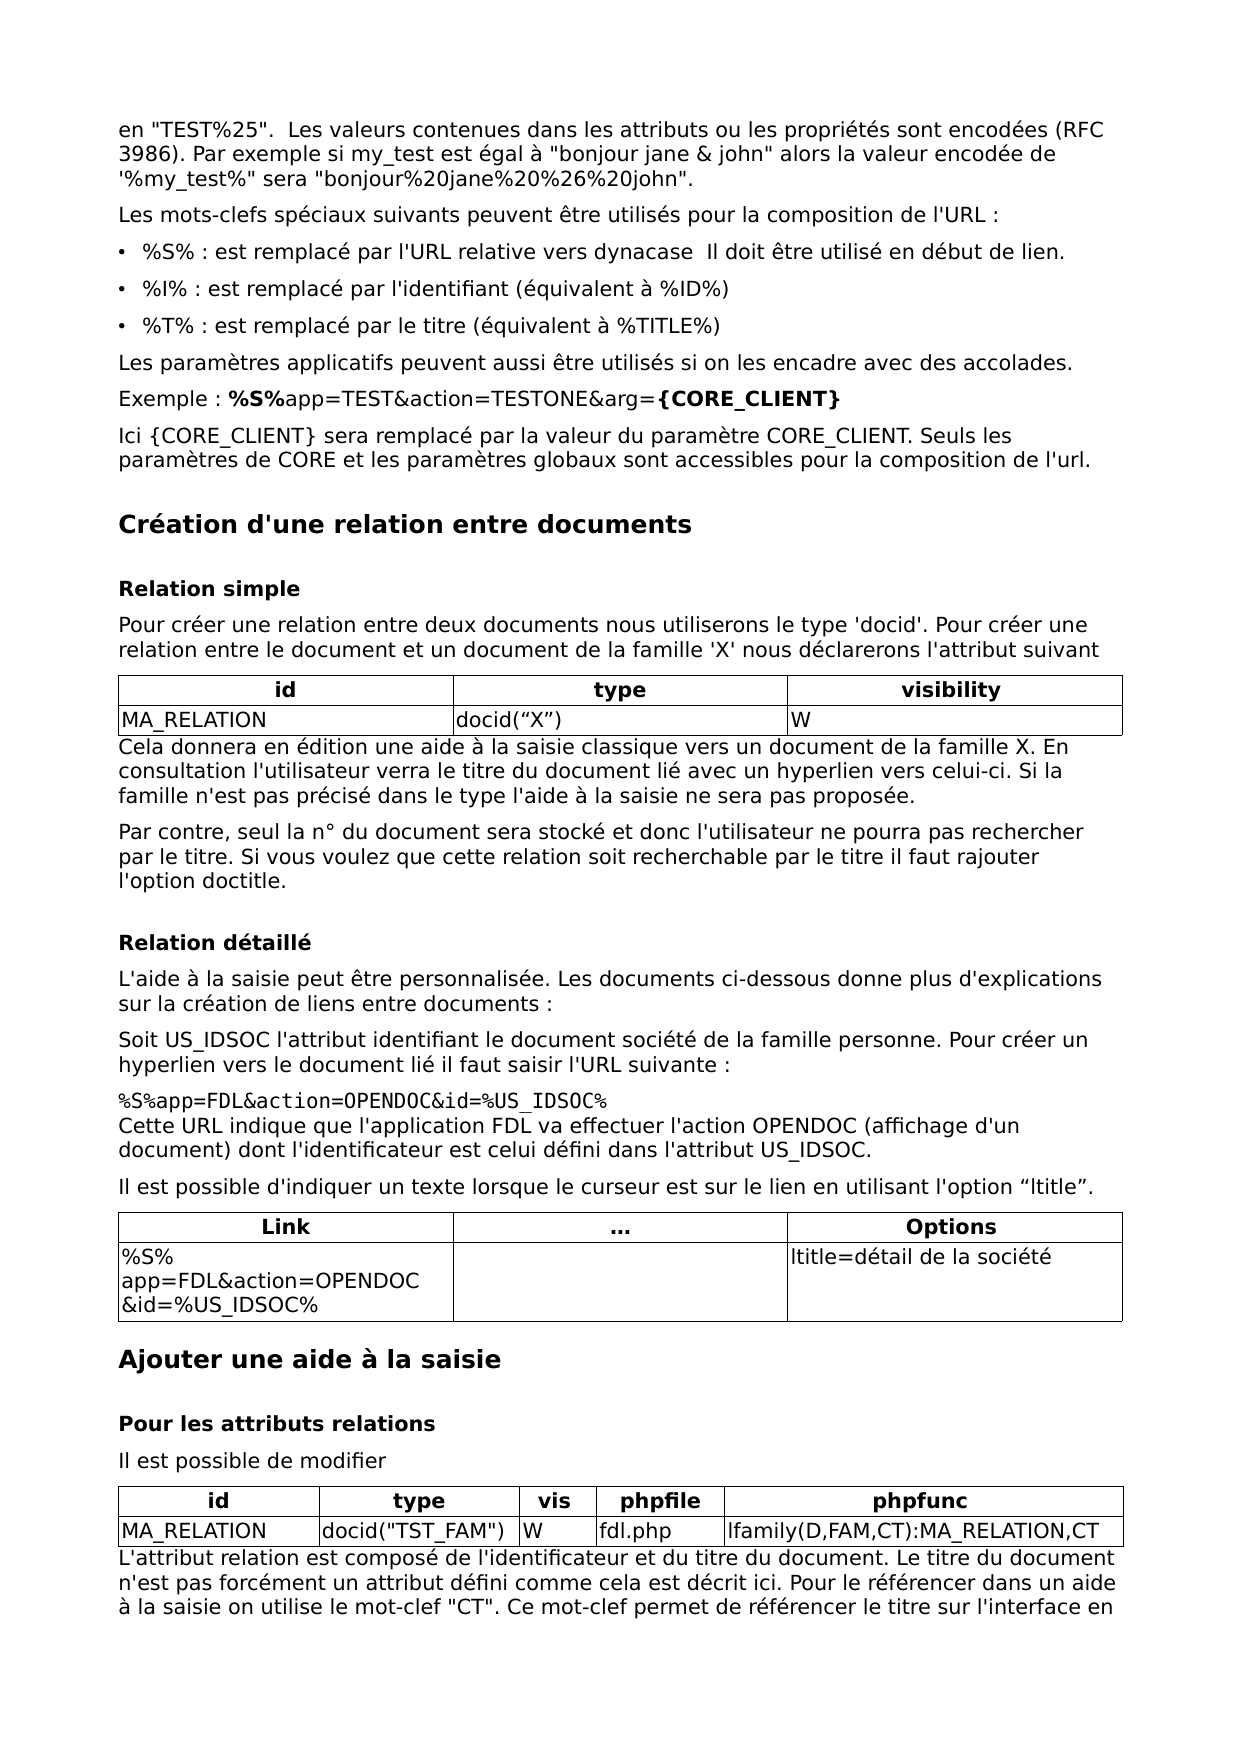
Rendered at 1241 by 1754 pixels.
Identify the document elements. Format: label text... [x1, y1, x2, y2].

text Exemple : %S%app=TEST&action=TESTONE&arg={CORE_CLIENT} [118, 387, 1122, 412]
table_cell docid(“X”) [454, 706, 787, 735]
subtitle Pour les attributs relations [118, 1412, 1122, 1437]
subtitle Relation simple [118, 577, 1122, 601]
text L'attribut relation est composé de l'identificateur et du titre du document. Le titre du document n'est pas forcément un attribut défini comme cela est décrit ici. Pour le référencer dans un aide à la saisie on utilise le mot-clef "CT". Ce mot-clef permet de référencer le titre sur l'interface en [118, 1547, 1122, 1619]
text L'aide à la saisie peut être personnalisée. Les documents ci-dessous donne plus d'explications sur la création de liens entre documents : [118, 967, 1122, 1016]
text Par contre, seul la n° du document sera stocké et donc l'utilisateur ne pourra pas rechercher par le titre. Si vous voulez que cette relation soit recherchable par le titre il faut rajouter l'option doctitle. [118, 820, 1122, 893]
text Ici {CORE_CLIENT} sera remplacé par la valeur du paramètre CORE_CLIENT. Seuls les paramètres de CORE et les paramètres globaux sont accessibles pour la composition de l'url. [118, 424, 1122, 473]
table_header type [320, 1487, 519, 1516]
table_cell MA_RELATION [119, 706, 453, 735]
subtitle Création d'une relation entre documents [118, 510, 1122, 539]
table_cell MA_RELATION [119, 1517, 319, 1546]
table_cell lfamily(D,FAM,CT):MA_RELATION,CT [725, 1517, 1123, 1546]
table_header vis [520, 1487, 596, 1516]
table_header Link [119, 1213, 453, 1242]
table_header id [119, 676, 453, 705]
subtitle Ajouter une aide à la saisie [118, 1346, 1122, 1375]
table_header phpfile [597, 1487, 724, 1516]
text Il est possible de modifier [118, 1449, 1122, 1473]
table_cell ltitle=détail de la société [788, 1243, 1122, 1321]
text Il est possible d'indiquer un texte lorsque le curseur est sur le lien en utilisant l'option “ltitle”. [118, 1175, 1122, 1199]
text Les mots-clefs spéciaux suivants peuvent être utilisés pour la composition de l'URL : [118, 203, 1122, 228]
text Cela donnera en édition une aide à la saisie classique vers un document de la famille X. En consultation l'utilisateur verra le titre du document lié avec un hyperlien vers celui-ci. Si la famille n'est pas précisé dans le type l'aide à la saisie ne sera pas proposée. [118, 736, 1122, 808]
list %T% : est remplacé par le titre (équivalent à %TITLE%) [118, 314, 1122, 338]
text Les paramètres applicatifs peuvent aussi être utilisés si on les encadre avec des accolades. [118, 351, 1122, 375]
text Pour créer une relation entre deux documents nous utiliserons le type 'docid'. Pour créer une relation entre le document et un document de la famille 'X' nous déclarerons l'attribut suivant [118, 613, 1122, 662]
table_header Options [788, 1213, 1122, 1242]
text Soit US_IDSOC l'attribut identifiant le document société de la famille personne. Pour créer un hyperlien vers le document lié il faut saisir l'URL suivante : [118, 1028, 1122, 1077]
list %I% : est remplacé par l'identifiant (équivalent à %ID%) [118, 277, 1122, 301]
table_cell W [520, 1517, 596, 1546]
table_cell [454, 1243, 787, 1321]
table_cell %S% app=FDL&action=OPENDOC &id=%US_IDSOC% [119, 1243, 453, 1321]
text %S%app=FDL&action=OPENDOC&id=%US_IDSOC% [118, 1089, 1122, 1114]
table_header visibility [788, 676, 1122, 705]
table_header id [119, 1487, 319, 1516]
table_header phpfunc [725, 1487, 1123, 1516]
table_cell fdl.php [597, 1517, 724, 1546]
table_header … [454, 1213, 787, 1242]
subtitle Relation détaillé [118, 931, 1122, 955]
table_header type [454, 676, 787, 705]
text en "TEST%25". Les valeurs contenues dans les attributs ou les propriétés sont encodées (RFC 3986). Par exemple si my_test est égal à "bonjour jane & john" alors la valeur encodée de '%my_test%" sera "bonjour%20jane%20%26%20john". [118, 118, 1122, 191]
list %S% : est remplacé par l'URL relative vers dynacase Il doit être utilisé en début de lien. [118, 240, 1122, 264]
table_cell docid("TST_FAM") [320, 1517, 519, 1546]
text Cette URL indique que l'application FDL va effectuer l'action OPENDOC (affichage d'un document) dont l'identificateur est celui défini dans l'attribut US_IDSOC. [118, 1114, 1122, 1162]
table_cell W [788, 706, 1122, 735]
